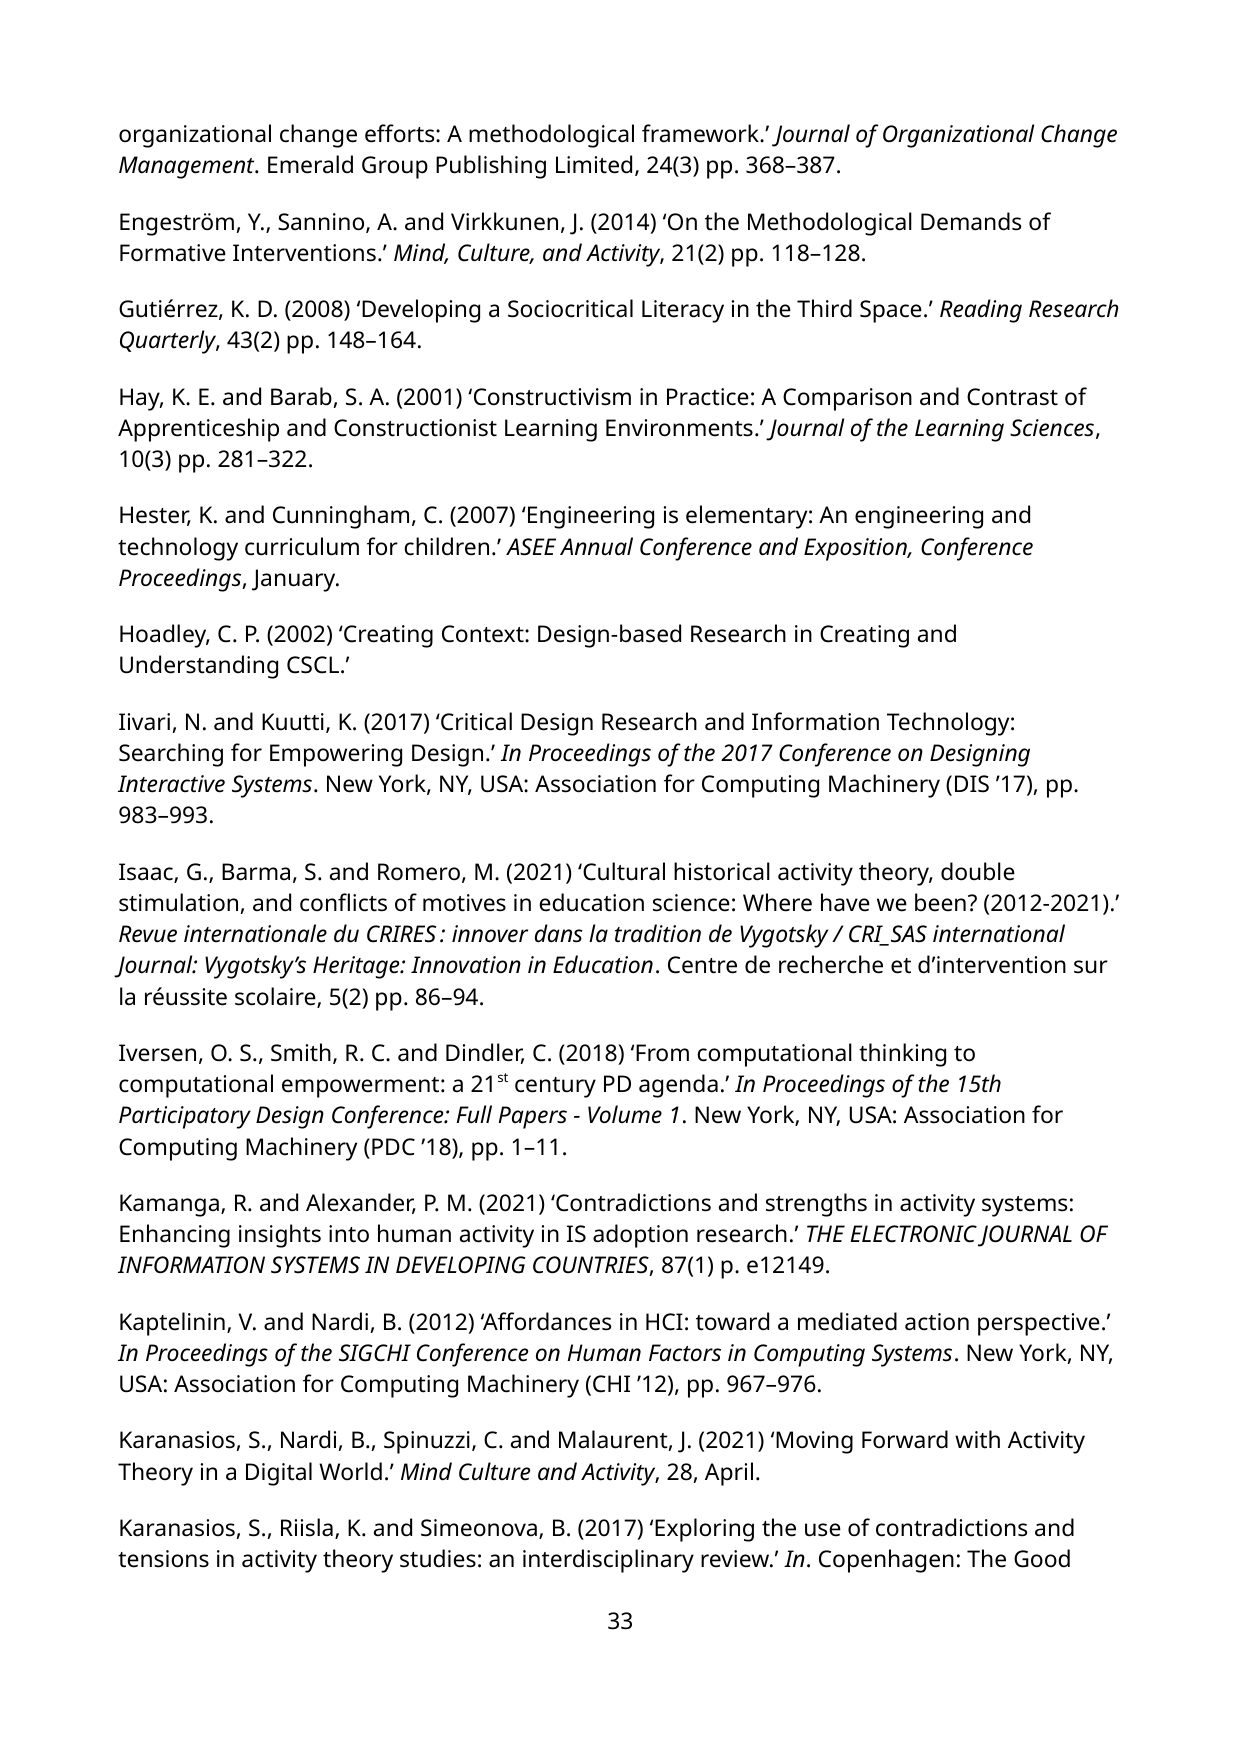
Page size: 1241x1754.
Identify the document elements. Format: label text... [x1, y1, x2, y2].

text Hay, K. E. and Barab, S. A. (2001) ‘Constructivism in Practice: A Comparison and Contrast of Apprenticeship and Constructionist Learning Environments.’ Journal of the Learning Sciences, 10(3) pp. 281–322. [118, 381, 1122, 474]
text Karanasios, S., Nardi, B., Spinuzzi, C. and Malaurent, J. (2021) ‘Moving Forward with Activity Theory in a Digital World.’ Mind Culture and Activity, 28, April. [118, 1424, 1122, 1487]
text Isaac, G., Barma, S. and Romero, M. (2021) ‘Cultural historical activity theory, double stimulation, and conflicts of motives in education science: Where have we been? (2012-2021).’ Revue internationale du CRIRES : innover dans la tradition de Vygotsky / CRI_SAS international Journal: Vygotsky’s Heritage: Innovation in Education. Centre de recherche et d’intervention sur la réussite scolaire, 5(2) pp. 86–94. [118, 856, 1122, 1012]
text organizational change efforts: A methodological framework.’ Journal of Organizational Change Management. Emerald Group Publishing Limited, 24(3) pp. 368–387. [118, 118, 1122, 181]
text Kamanga, R. and Alexander, P. M. (2021) ‘Contradictions and strengths in activity systems: Enhancing insights into human activity in IS adoption research.’ THE ELECTRONIC JOURNAL OF INFORMATION SYSTEMS IN DEVELOPING COUNTRIES, 87(1) p. e12149. [118, 1187, 1122, 1281]
text Engeström, Y., Sannino, A. and Virkkunen, J. (2014) ‘On the Methodological Demands of Formative Interventions.’ Mind, Culture, and Activity, 21(2) pp. 118–128. [118, 206, 1122, 268]
text Gutiérrez, K. D. (2008) ‘Developing a Sociocritical Literacy in the Third Space.’ Reading Research Quarterly, 43(2) pp. 148–164. [118, 293, 1122, 356]
text Kaptelinin, V. and Nardi, B. (2012) ‘Affordances in HCI: toward a mediated action perspective.’ In Proceedings of the SIGCHI Conference on Human Factors in Computing Systems. New York, NY, USA: Association for Computing Machinery (CHI ’12), pp. 967–976. [118, 1306, 1122, 1399]
text Hoadley, C. P. (2002) ‘Creating Context: Design-based Research in Creating and Understanding CSCL.’ [118, 618, 1122, 681]
text Hester, K. and Cunningham, C. (2007) ‘Engineering is elementary: An engineering and technology curriculum for children.’ ASEE Annual Conference and Exposition, Conference Proceedings, January. [118, 499, 1122, 593]
text Karanasios, S., Riisla, K. and Simeonova, B. (2017) ‘Exploring the use of contradictions and tensions in activity theory studies: an interdisciplinary review.’ In. Copenhagen: The Good [118, 1512, 1122, 1574]
text Iversen, O. S., Smith, R. C. and Dindler, C. (2018) ‘From computational thinking to computational empowerment: a 21st century PD agenda.’ In Proceedings of the 15th Participatory Design Conference: Full Papers - Volume 1. New York, NY, USA: Association for Computing Machinery (PDC ’18), pp. 1–11. [118, 1037, 1122, 1162]
text Iivari, N. and Kuutti, K. (2017) ‘Critical Design Research and Information Technology: Searching for Empowering Design.’ In Proceedings of the 2017 Conference on Designing Interactive Systems. New York, NY, USA: Association for Computing Machinery (DIS ’17), pp. 983–993. [118, 706, 1122, 831]
